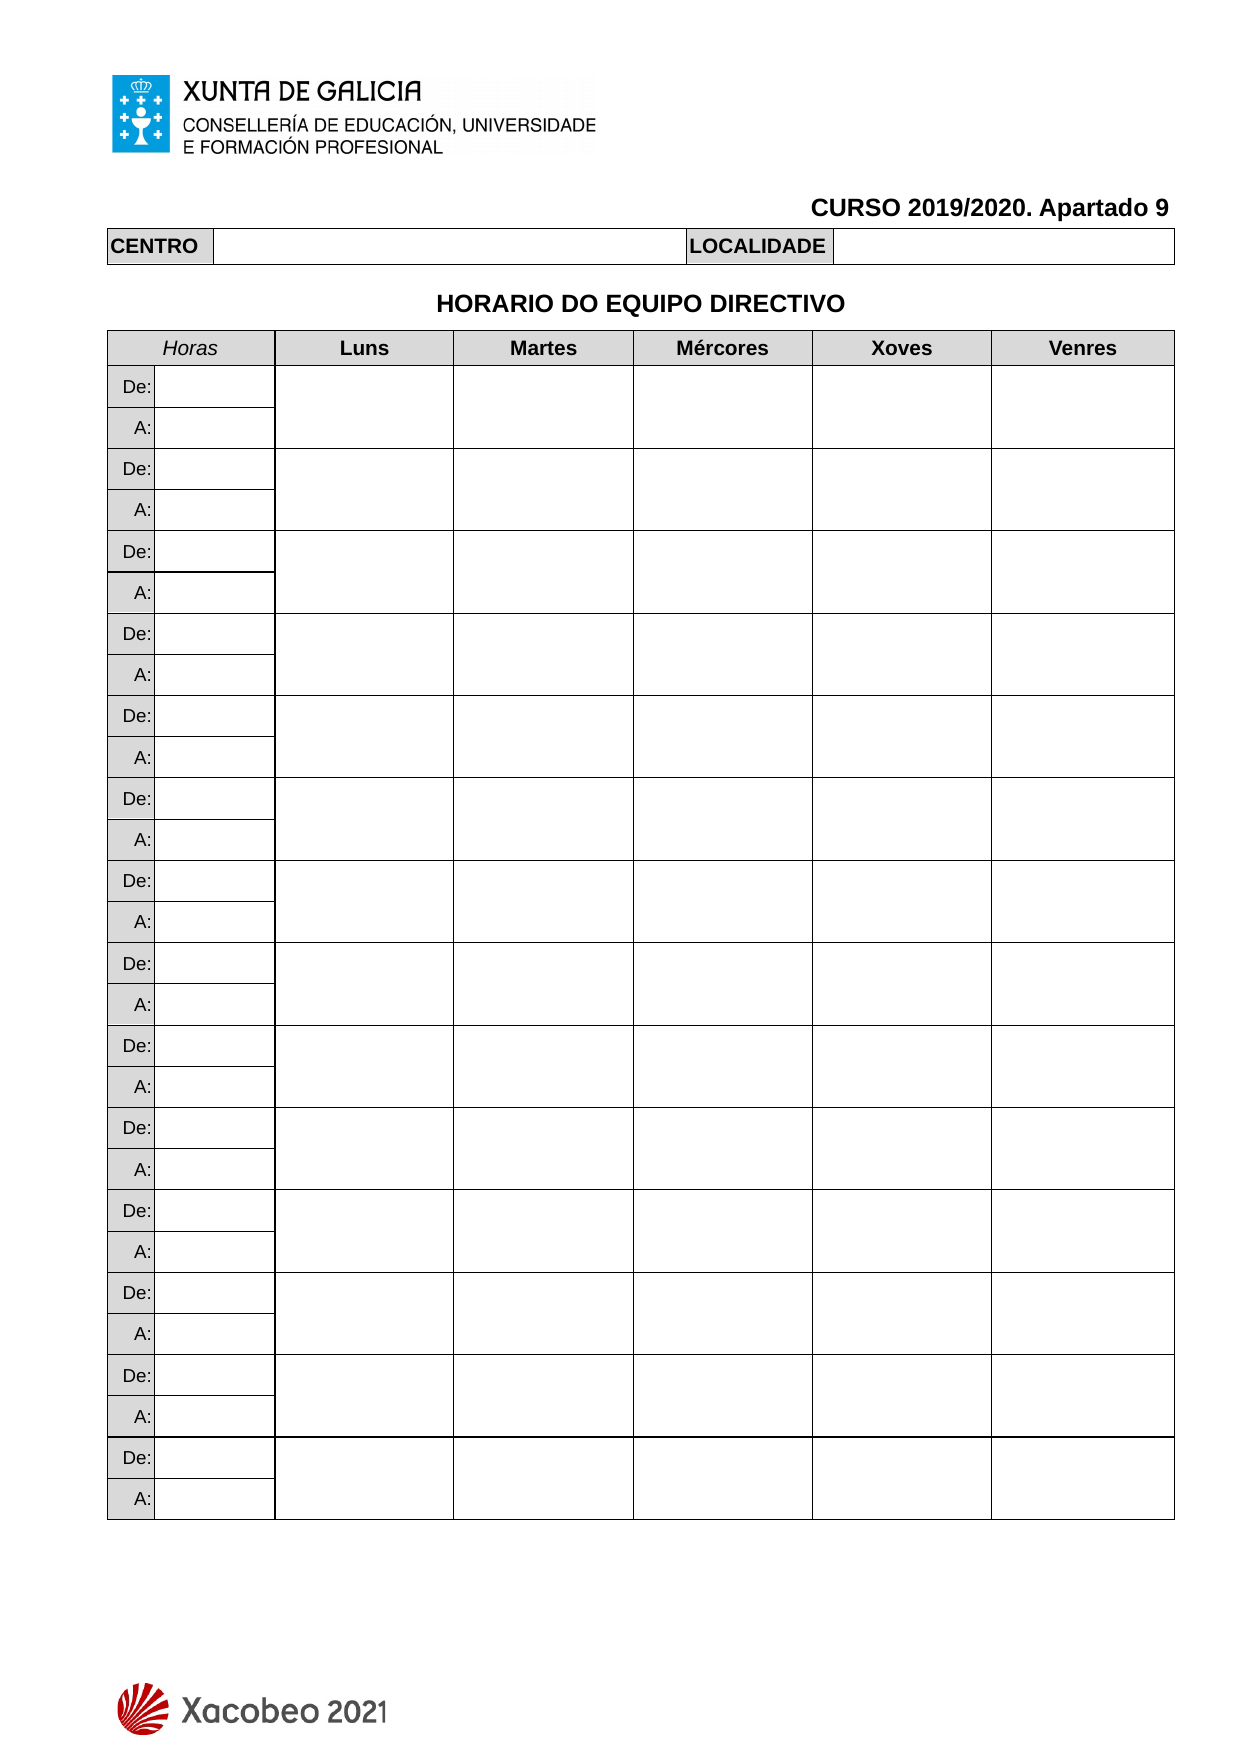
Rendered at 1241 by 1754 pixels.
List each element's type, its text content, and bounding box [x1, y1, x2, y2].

table_cell De: [108, 1355, 154, 1395]
table_cell [992, 943, 1174, 1024]
table_cell [634, 1190, 812, 1272]
table_cell A: [108, 984, 154, 1024]
table_cell [813, 861, 991, 942]
table_cell [454, 1438, 633, 1519]
table_cell A: [108, 737, 154, 777]
table_cell A: [108, 820, 154, 860]
table_header Martes [454, 331, 633, 365]
table_cell [276, 1108, 453, 1189]
table_cell [454, 531, 633, 612]
table_cell [454, 366, 633, 448]
table_cell [454, 778, 633, 860]
table_cell [155, 902, 274, 942]
table_cell [276, 614, 453, 695]
table_cell A: [108, 1314, 154, 1354]
table_cell A: [108, 1067, 154, 1107]
table_cell [155, 1108, 274, 1148]
table_cell [155, 490, 274, 530]
table_cell [634, 1026, 812, 1107]
table_cell [155, 778, 274, 818]
table_cell [155, 1314, 274, 1354]
table_header CENTRO [108, 229, 213, 263]
table_cell [276, 1355, 453, 1436]
table_cell [276, 778, 453, 860]
picture [154, 131, 162, 138]
table_cell [454, 449, 633, 530]
table_cell [454, 1273, 633, 1354]
table_cell [992, 366, 1174, 448]
table_cell [155, 1479, 274, 1519]
table_cell De: [108, 1438, 154, 1478]
table_cell [992, 1355, 1174, 1436]
table_cell [155, 1067, 274, 1107]
table_cell [634, 366, 812, 448]
table_cell [155, 1026, 274, 1066]
table_cell De: [108, 1108, 154, 1148]
table_cell A: [108, 573, 154, 612]
table_cell [634, 449, 812, 530]
table_cell [634, 1273, 812, 1354]
table_cell [813, 696, 991, 777]
table_cell De: [108, 778, 154, 818]
table_cell [992, 614, 1174, 695]
picture [121, 114, 128, 121]
text HORARIO DO EQUIPO DIRECTIVO [112, 288, 1169, 317]
table_cell [155, 737, 274, 777]
table_cell De: [108, 449, 154, 489]
table_cell [155, 820, 274, 860]
table_cell [276, 1438, 453, 1519]
picture [121, 96, 128, 104]
table_cell [634, 531, 812, 612]
table_cell [155, 614, 274, 654]
table_cell De: [108, 1026, 154, 1066]
table_cell [155, 655, 274, 695]
table_cell [155, 1396, 274, 1436]
table_cell [276, 696, 453, 777]
table_cell [634, 861, 812, 942]
table_cell [992, 449, 1174, 530]
table_header Venres [992, 331, 1174, 365]
table_cell De: [108, 861, 154, 901]
table_cell [992, 1108, 1174, 1189]
table_cell [155, 1149, 274, 1189]
table_cell [634, 1108, 812, 1189]
table_cell [813, 1438, 991, 1519]
table_cell [992, 696, 1174, 777]
table_cell De: [108, 531, 154, 571]
table_cell [634, 696, 812, 777]
table_cell [813, 614, 991, 695]
table_cell [992, 1190, 1174, 1272]
table_cell A: [108, 408, 154, 448]
table_cell A: [108, 1149, 154, 1189]
table_cell [454, 696, 633, 777]
table_cell [155, 1355, 274, 1395]
table_cell [276, 449, 453, 530]
table_cell [813, 1355, 991, 1436]
table_cell [634, 778, 812, 860]
table_cell [155, 408, 274, 448]
table_cell [813, 531, 991, 612]
table_cell [155, 1438, 274, 1478]
table_cell [813, 1026, 991, 1107]
table_cell [992, 1273, 1174, 1354]
table_cell A: [108, 1232, 154, 1272]
picture [112, 75, 596, 154]
table_cell [155, 573, 274, 612]
table_header [834, 229, 1174, 263]
table_cell De: [108, 614, 154, 654]
table_cell A: [108, 655, 154, 695]
picture [137, 96, 145, 104]
text CURSO 2019/2020. Apartado 9 [112, 193, 1169, 222]
table_cell [992, 1026, 1174, 1107]
picture [117, 1683, 386, 1735]
table_cell [813, 366, 991, 448]
table_cell De: [108, 1273, 154, 1313]
picture [120, 131, 128, 138]
picture [154, 114, 161, 121]
table_cell [813, 943, 991, 1024]
table_cell A: [108, 1479, 154, 1519]
table_cell [992, 861, 1174, 942]
table_cell De: [108, 1190, 154, 1231]
table_cell De: [108, 943, 154, 983]
table_header LOCALIDADE [687, 229, 833, 263]
table_header [214, 229, 686, 263]
table_cell [276, 1190, 453, 1272]
table_cell [454, 861, 633, 942]
table_cell [276, 943, 453, 1024]
table_cell [992, 778, 1174, 860]
table_cell [276, 366, 453, 448]
table_cell [813, 449, 991, 530]
table_cell [454, 1108, 633, 1189]
table_cell [155, 366, 274, 407]
table_cell [454, 943, 633, 1024]
table_cell [155, 1273, 274, 1313]
table_header Luns [276, 331, 453, 365]
table_cell [155, 531, 274, 571]
table_cell A: [108, 902, 154, 942]
table_cell [992, 531, 1174, 612]
table_cell [454, 1355, 633, 1436]
table_cell [454, 1026, 633, 1107]
table_cell [992, 1438, 1174, 1519]
picture [132, 119, 150, 144]
table_cell De: [108, 696, 154, 736]
table_cell De: [108, 366, 154, 407]
table_cell [813, 1108, 991, 1189]
table_cell [155, 984, 274, 1024]
table_cell [454, 614, 633, 695]
table_cell [155, 696, 274, 736]
table_cell [155, 943, 274, 983]
table_cell [276, 861, 453, 942]
table_cell A: [108, 490, 154, 530]
table_cell [276, 531, 453, 612]
table_cell [634, 1438, 812, 1519]
table_header Horas [108, 331, 274, 365]
table_cell [155, 1190, 274, 1231]
picture [154, 96, 162, 104]
table_cell [634, 1355, 812, 1436]
table_cell [454, 1190, 633, 1272]
table_cell [155, 1232, 274, 1272]
table_cell [155, 861, 274, 901]
table_header Mércores [634, 331, 812, 365]
table_cell [634, 943, 812, 1024]
table_cell [813, 1190, 991, 1272]
picture [137, 108, 145, 116]
table_cell [276, 1026, 453, 1107]
table_cell [813, 778, 991, 860]
table_cell [813, 1273, 991, 1354]
table_cell [634, 614, 812, 695]
table_cell A: [108, 1396, 154, 1436]
table_cell [155, 449, 274, 489]
table_cell [276, 1273, 453, 1354]
table_header Xoves [813, 331, 991, 365]
